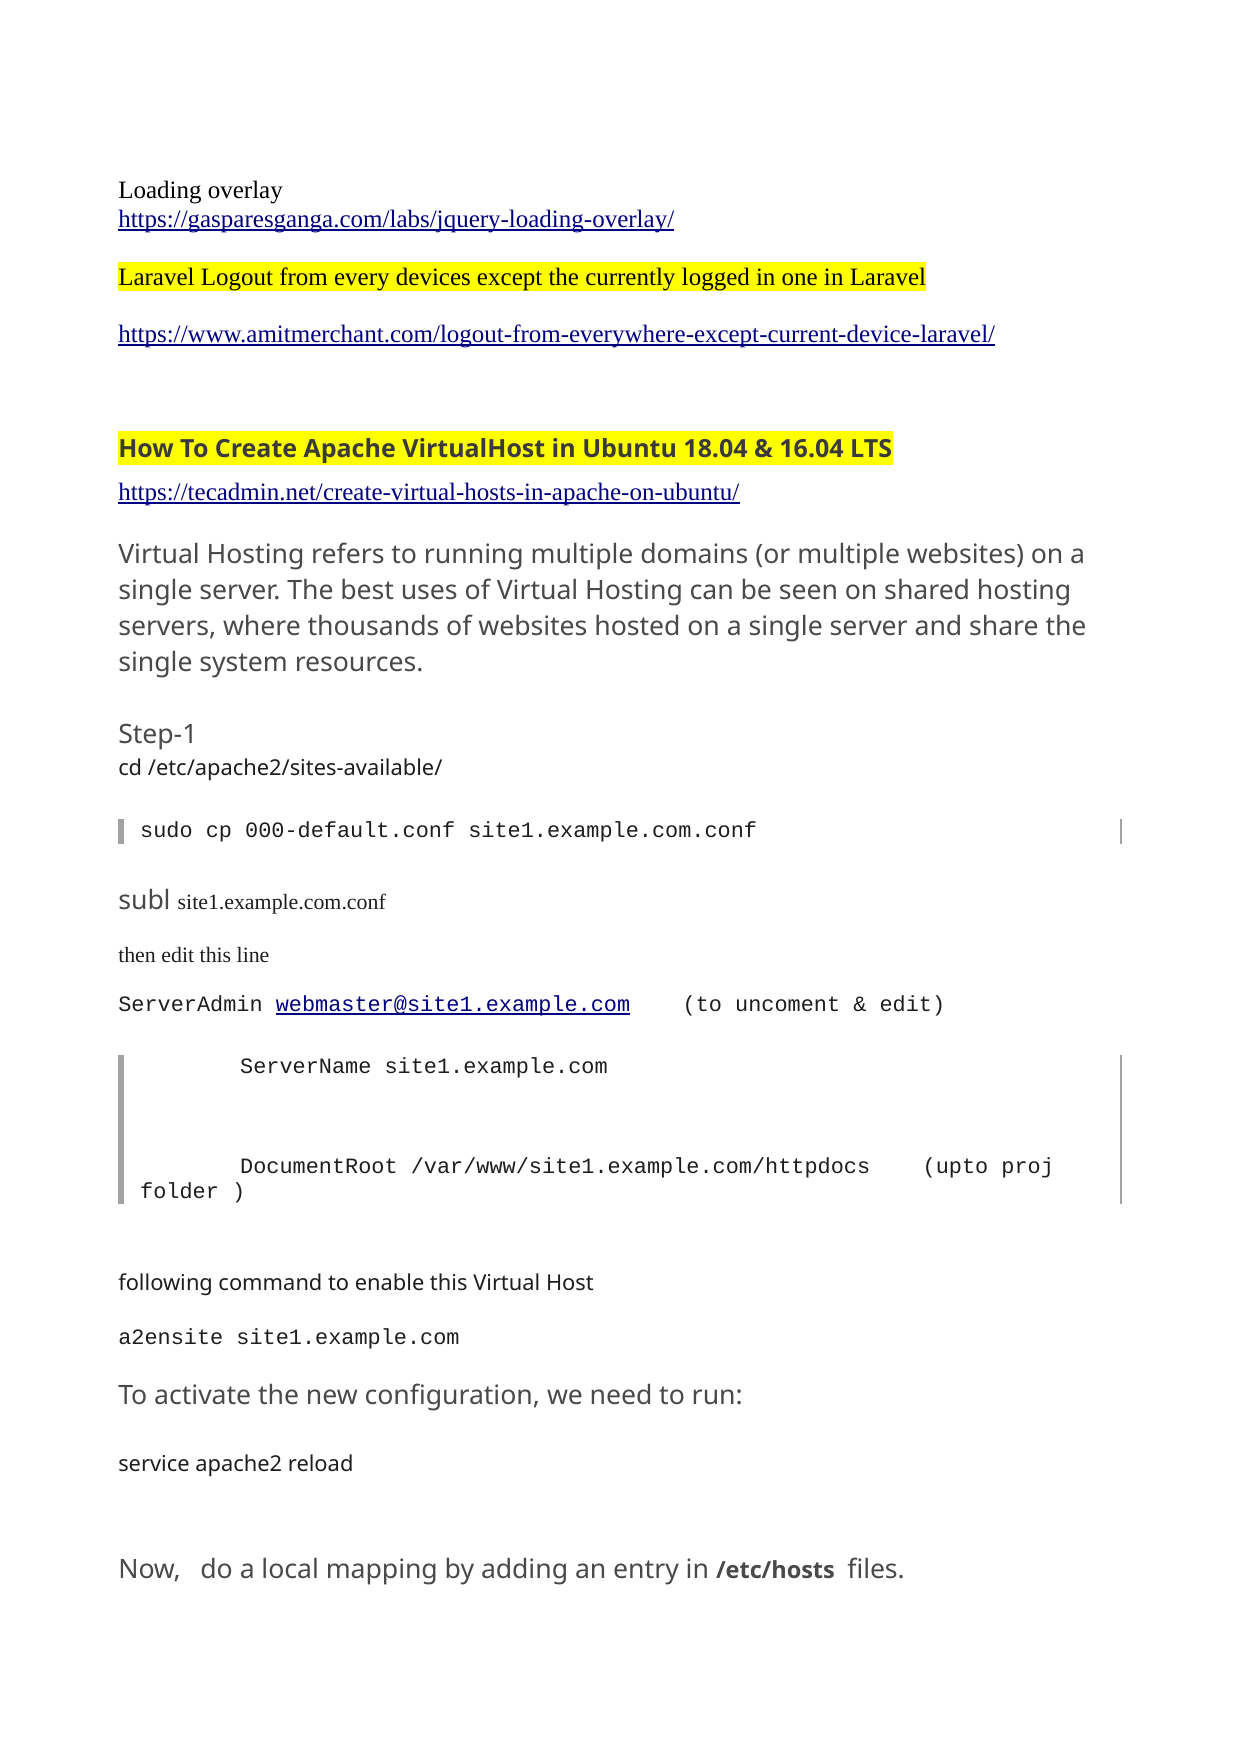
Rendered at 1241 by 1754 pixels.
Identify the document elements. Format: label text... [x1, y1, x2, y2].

text a2ensite site1.example.com [118, 1326, 1122, 1351]
text DocumentRoot /var/www/site1.example.com/httpdocs (upto proj folder ) [124, 1155, 1120, 1204]
text https://tecadmin.net/create-virtual-hosts-in-apache-on-ubuntu/ [118, 477, 1122, 506]
text cd /etc/apache2/sites-available/ [118, 752, 1122, 781]
subtitle How To Create Apache VirtualHost in Ubuntu 18.04 & 16.04 LTS [118, 431, 1122, 465]
text sudo cp 000-default.conf site1.example.com.conf [124, 819, 1120, 844]
text subl site1.example.com.conf [118, 881, 1122, 917]
text following command to enable this Virtual Host [118, 1267, 1122, 1297]
text ServerAdmin webmaster@site1.example.com (to uncoment & edit) [118, 993, 1122, 1018]
text To activate the new configuration, we need to run: [118, 1376, 1122, 1412]
text Loading overlay [118, 176, 1122, 204]
text service apache2 reload [118, 1448, 1122, 1478]
text https://gasparesganga.com/labs/jquery-loading-overlay/ [118, 204, 1122, 233]
text https://www.amitmerchant.com/logout-from-everywhere-except-current-device-laravel/ [118, 319, 1122, 348]
text ServerName site1.example.com [124, 1055, 1120, 1080]
text Now, do a local mapping by adding an entry in /etc/hosts files. [118, 1550, 1122, 1587]
text Step-1 [118, 715, 1122, 752]
text Virtual Hosting refers to running multiple domains (or multiple websites) on a single server. The best uses of Virtual Hosting can be seen on shared hosting servers, where thousands of websites hosted on a single server and share the single system resources. [118, 535, 1122, 679]
text Laravel Logout from every devices except the currently logged in one in Laravel [118, 262, 1122, 291]
text then edit this line [118, 942, 1122, 968]
